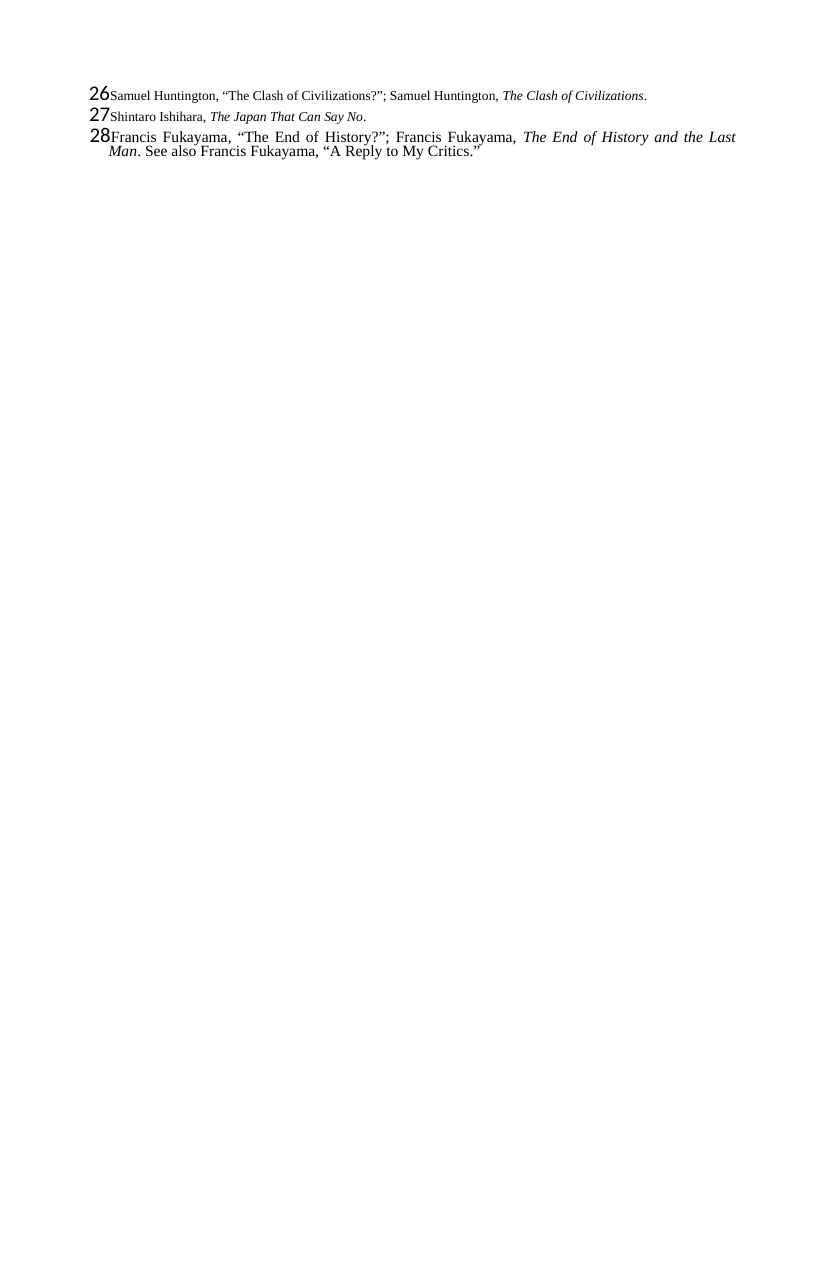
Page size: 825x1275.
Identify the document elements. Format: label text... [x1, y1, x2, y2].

list Samuel Huntington, “The Clash of Civilizations?”; Samuel Huntington, The Clash of Civilizations. [89, 84, 737, 104]
list Shintaro Ishihara, The Japan That Can Say No. [89, 106, 737, 125]
list Francis Fukayama, “The End of History?”; Francis Fukayama, The End of History and the Last Man. See also Francis Fukayama, “A Reply to My Critics.” [89, 127, 737, 160]
